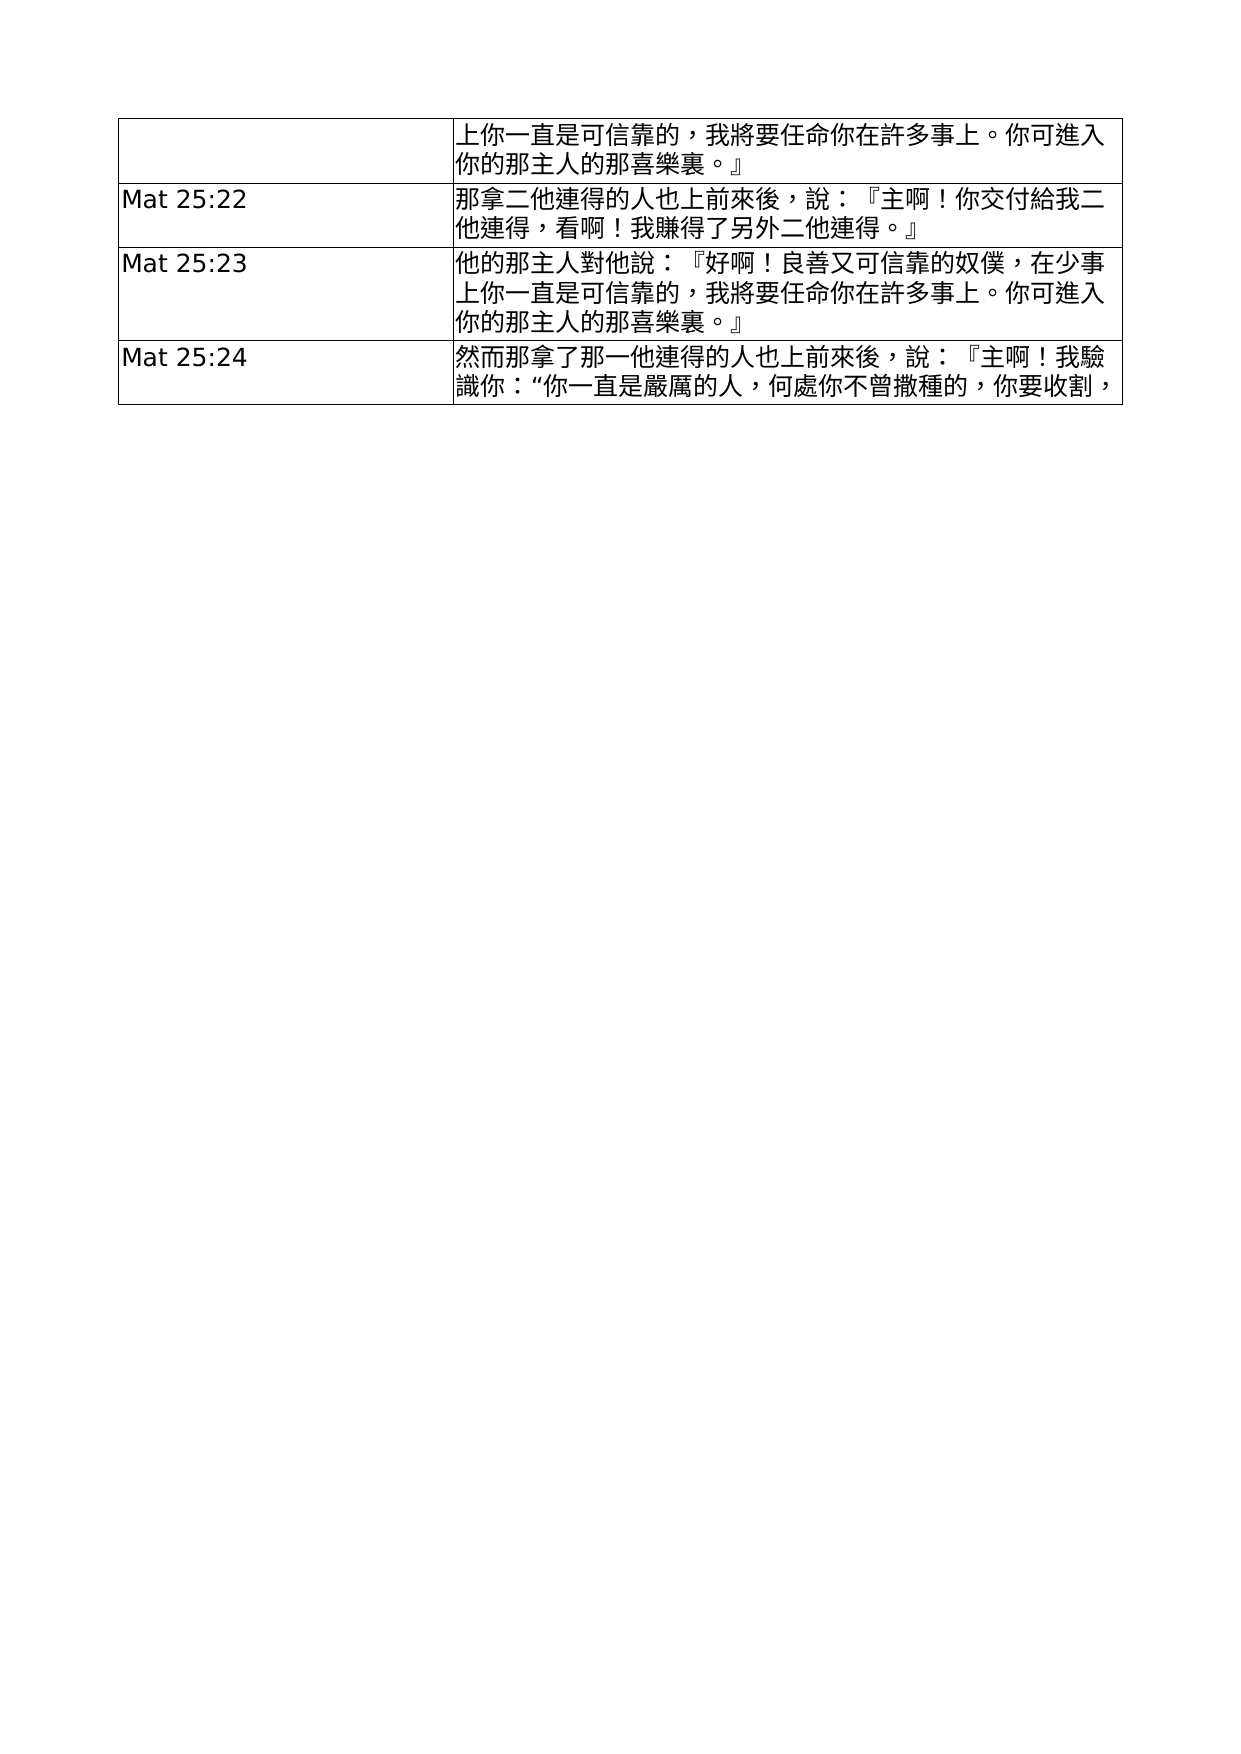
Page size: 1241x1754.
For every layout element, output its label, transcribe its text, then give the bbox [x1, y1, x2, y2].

table_cell Mat 25:23 [119, 248, 453, 340]
table_cell 他的那主人對他說：『好啊！良善又可信靠的奴僕，在少事上你一直是可信靠的，我將要任命你在許多事上。你可進入你的那主人的那喜樂裏。』 [454, 248, 1122, 340]
table_cell 上你一直是可信靠的，我將要任命你在許多事上。你可進入你的那主人的那喜樂裏。』 [454, 119, 1122, 182]
table_cell 那拿二他連得的人也上前來後，說：『主啊！你交付給我二他連得，看啊！我賺得了另外二他連得。』 [454, 184, 1122, 247]
table_cell 然而那拿了那一他連得的人也上前來後，說：『主啊！我驗識你：“你一直是嚴厲的人，何處你不曾撒種的，你要收割， [454, 341, 1122, 404]
table_cell [119, 119, 453, 182]
table_cell Mat 25:24 [119, 341, 453, 404]
table_cell Mat 25:22 [119, 184, 453, 247]
